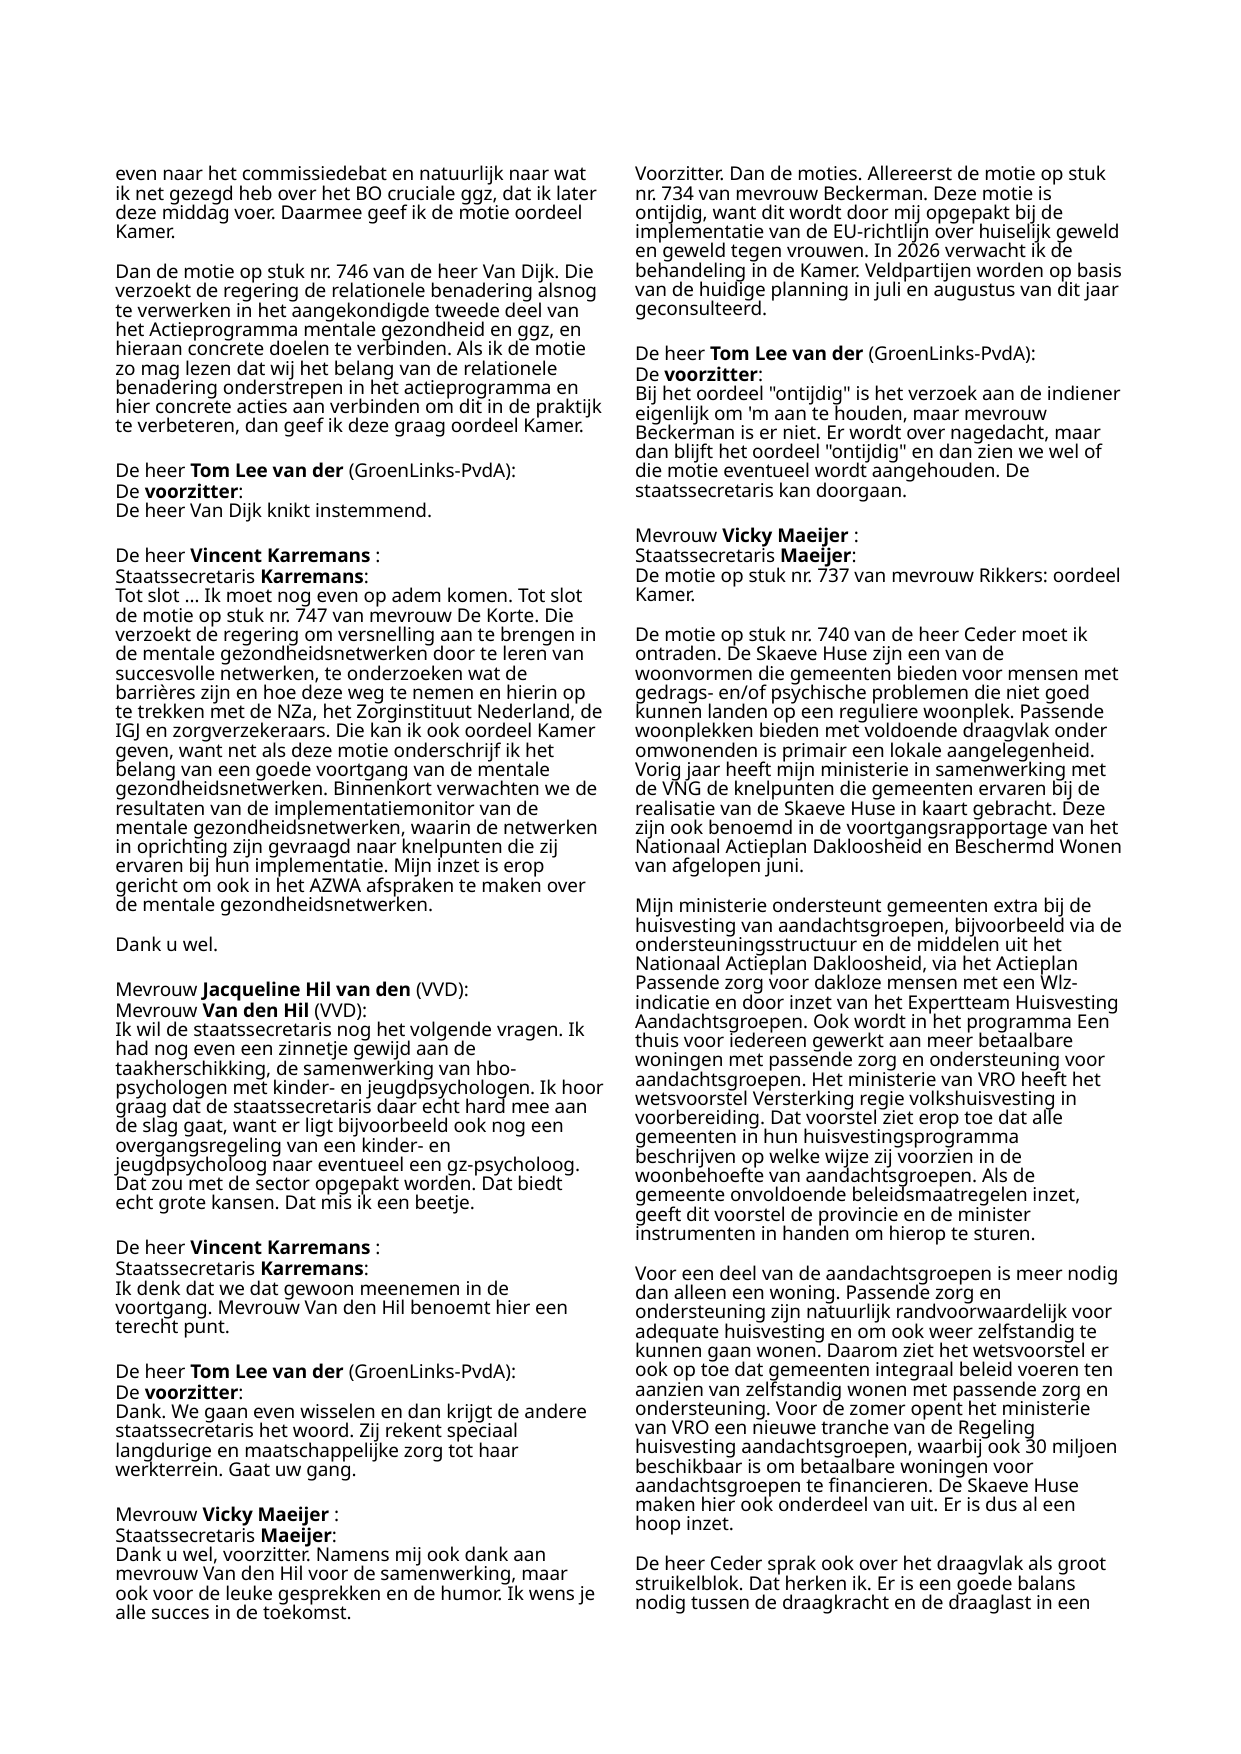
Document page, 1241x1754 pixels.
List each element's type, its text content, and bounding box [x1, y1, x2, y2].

text De heer Tom Lee van der (GroenLinks-PvdA): [115, 1358, 605, 1384]
text De voorzitter: [115, 1384, 605, 1403]
text De heer Ceder sprak ook over het draagvlak als groot struikelblok. Dat herken ik. Er is een goede balans nodig tussen de draagkracht en de draaglast in een [635, 1555, 1125, 1613]
text even naar het commissiedebat en natuurlijk naar wat ik net gezegd heb over het BO cruciale ggz, dat ik later deze middag voer. Daarmee geef ik de motie oordeel Kamer. [115, 165, 605, 242]
text Voor een deel van de aandachtsgroepen is meer nodig dan alleen een woning. Passende zorg en ondersteuning zijn natuurlijk randvoorwaardelijk voor adequate huisvesting en om ook weer zelfstandig te kunnen gaan wonen. Daarom ziet het wetsvoorstel er ook op toe dat gemeenten integraal beleid voeren ten aanzien van zelfstandig wonen met passende zorg en ondersteuning. Voor de zomer opent het ministerie van VRO een nieuwe tranche van de Regeling huisvesting aandachtsgroepen, waarbij ook 30 miljoen beschikbaar is om betaalbare woningen voor aandachtsgroepen te financieren. De Skaeve Huse maken hier ook onderdeel van uit. Er is dus al een hoop inzet. [635, 1265, 1125, 1535]
text De voorzitter: [635, 366, 1125, 385]
text De voorzitter: [115, 483, 605, 502]
text Ik wil de staatssecretaris nog het volgende vragen. Ik had nog even een zinnetje gewijd aan de taakherschikking, de samenwerking van hbo-psychologen met kinder- en jeugdpsychologen. Ik hoor graag dat de staatssecretaris daar echt hard mee aan de slag gaat, want er ligt bijvoorbeeld ook nog een overgangsregeling van een kinder- en jeugdpsycholoog naar eventueel een gz-psycholoog. Dat zou met de sector opgepakt worden. Dat biedt echt grote kansen. Dat mis ik een beetje. [115, 1021, 605, 1214]
text De heer Tom Lee van der (GroenLinks-PvdA): [115, 457, 605, 483]
text De motie op stuk nr. 737 van mevrouw Rikkers: oordeel Kamer. [635, 567, 1125, 605]
text Bij het oordeel "ontijdig" is het verzoek aan de indiener eigenlijk om 'm aan te houden, maar mevrouw Beckerman is er niet. Er wordt over nagedacht, maar dan blijft het oordeel "ontijdig" en dan zien we wel of die motie eventueel wordt aangehouden. De staatssecretaris kan doorgaan. [635, 385, 1125, 501]
text Mevrouw Vicky Maeijer : [115, 1501, 605, 1527]
text Mijn ministerie ondersteunt gemeenten extra bij de huisvesting van aandachtsgroepen, bijvoorbeeld via de ondersteuningsstructuur en de middelen uit het Nationaal Actieplan Dakloosheid, via het Actieplan Passende zorg voor dakloze mensen met een Wlz-indicatie en door inzet van het Expertteam Huisvesting Aandachtsgroepen. Ook wordt in het programma Een thuis voor iedereen gewerkt aan meer betaalbare woningen met passende zorg en ondersteuning voor aandachtsgroepen. Het ministerie van VRO heeft het wetsvoorstel Versterking regie volkshuisvesting in voorbereiding. Dat voorstel ziet erop toe dat alle gemeenten in hun huisvestingsprogramma beschrijven op welke wijze zij voorzien in de woonbehoefte van aandachtsgroepen. Als de gemeente onvoldoende beleidsmaatregelen inzet, geeft dit voorstel de provincie en de minister instrumenten in handen om hierop te sturen. [635, 897, 1125, 1244]
text Mevrouw Jacqueline Hil van den (VVD): [115, 976, 605, 1002]
text De heer Vincent Karremans : [115, 1234, 605, 1260]
text Ik denk dat we dat gewoon meenemen in de voortgang. Mevrouw Van den Hil benoemt hier een terecht punt. [115, 1279, 605, 1337]
text Staatssecretaris Karremans: [115, 568, 605, 587]
text De heer Vincent Karremans : [115, 542, 605, 568]
text Mevrouw Vicky Maeijer : [635, 522, 1125, 547]
text Dank u wel. [115, 936, 605, 955]
text Voorzitter. Dan de moties. Allereerst de motie op stuk nr. 734 van mevrouw Beckerman. Deze motie is ontijdig, want dit wordt door mij opgepakt bij de implementatie van de EU-richtlijn over huiselijk geweld en geweld tegen vrouwen. In 2026 verwacht ik de behandeling in de Kamer. Veldpartijen worden op basis van de huidige planning in juli en augustus van dit jaar geconsulteerd. [635, 165, 1125, 319]
text Staatssecretaris Maeijer: [115, 1527, 605, 1546]
text Dan de motie op stuk nr. 746 van de heer Van Dijk. Die verzoekt de regering de relationele benadering alsnog te verwerken in het aangekondigde tweede deel van het Actieprogramma mentale gezondheid en ggz, en hieraan concrete doelen te verbinden. Als ik de motie zo mag lezen dat wij het belang van de relationele benadering onderstrepen in het actieprogramma en hier concrete acties aan verbinden om dit in de praktijk te verbeteren, dan geef ik deze graag oordeel Kamer. [115, 263, 605, 437]
text Dank. We gaan even wisselen en dan krijgt de andere staatssecretaris het woord. Zij rekent speciaal langdurige en maatschappelijke zorg tot haar werkterrein. Gaat uw gang. [115, 1403, 605, 1480]
text Tot slot … Ik moet nog even op adem komen. Tot slot de motie op stuk nr. 747 van mevrouw De Korte. Die verzoekt de regering om versnelling aan te brengen in de mentale gezondheidsnetwerken door te leren van succesvolle netwerken, te onderzoeken wat de barrières zijn en hoe deze weg te nemen en hierin op te trekken met de NZa, het Zorginstituut Nederland, de IGJ en zorgverzekeraars. Die kan ik ook oordeel Kamer geven, want net als deze motie onderschrijf ik het belang van een goede voortgang van de mentale gezondheidsnetwerken. Binnenkort verwachten we de resultaten van de implementatiemonitor van de mentale gezondheidsnetwerken, waarin de netwerken in oprichting zijn gevraagd naar knelpunten die zij ervaren bij hun implementatie. Mijn inzet is erop gericht om ook in het AZWA afspraken te maken over de mentale gezondheidsnetwerken. [115, 587, 605, 915]
text De motie op stuk nr. 740 van de heer Ceder moet ik ontraden. De Skaeve Huse zijn een van de woonvormen die gemeenten bieden voor mensen met gedrags- en/of psychische problemen die niet goed kunnen landen op een reguliere woonplek. Passende woonplekken bieden met voldoende draagvlak onder omwonenden is primair een lokale aangelegenheid. Vorig jaar heeft mijn ministerie in samenwerking met de VNG de knelpunten die gemeenten ervaren bij de realisatie van de Skaeve Huse in kaart gebracht. Deze zijn ook benoemd in de voortgangsrapportage van het Nationaal Actieplan Dakloosheid en Beschermd Wonen van afgelopen juni. [635, 626, 1125, 877]
text Staatssecretaris Maeijer: [635, 547, 1125, 567]
text De heer Van Dijk knikt instemmend. [115, 502, 605, 522]
text Mevrouw Van den Hil (VVD): [115, 1002, 605, 1021]
text Staatssecretaris Karremans: [115, 1260, 605, 1279]
text De heer Tom Lee van der (GroenLinks-PvdA): [635, 340, 1125, 366]
text Dank u wel, voorzitter. Namens mij ook dank aan mevrouw Van den Hil voor de samenwerking, maar ook voor de leuke gesprekken en de humor. Ik wens je alle succes in de toekomst. [115, 1546, 605, 1623]
